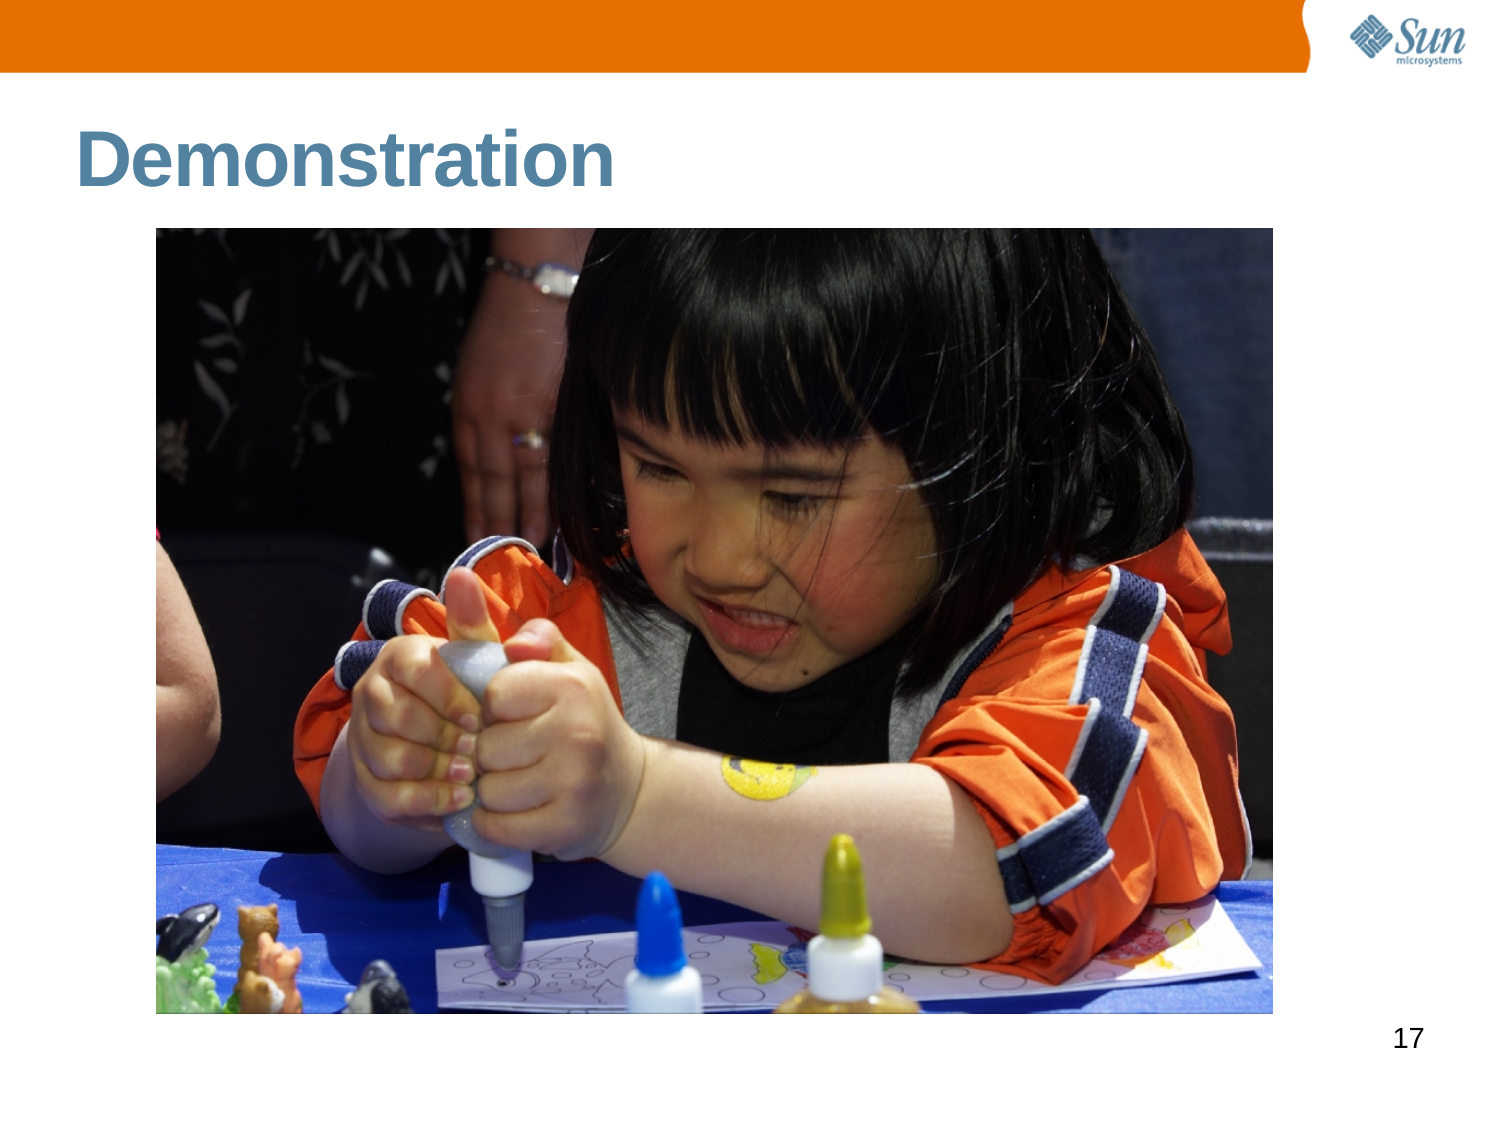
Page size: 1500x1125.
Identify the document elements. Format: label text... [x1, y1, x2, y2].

title Demonstration [75, 122, 1438, 228]
picture [156, 228, 1273, 1014]
picture [0, 0, 1500, 75]
